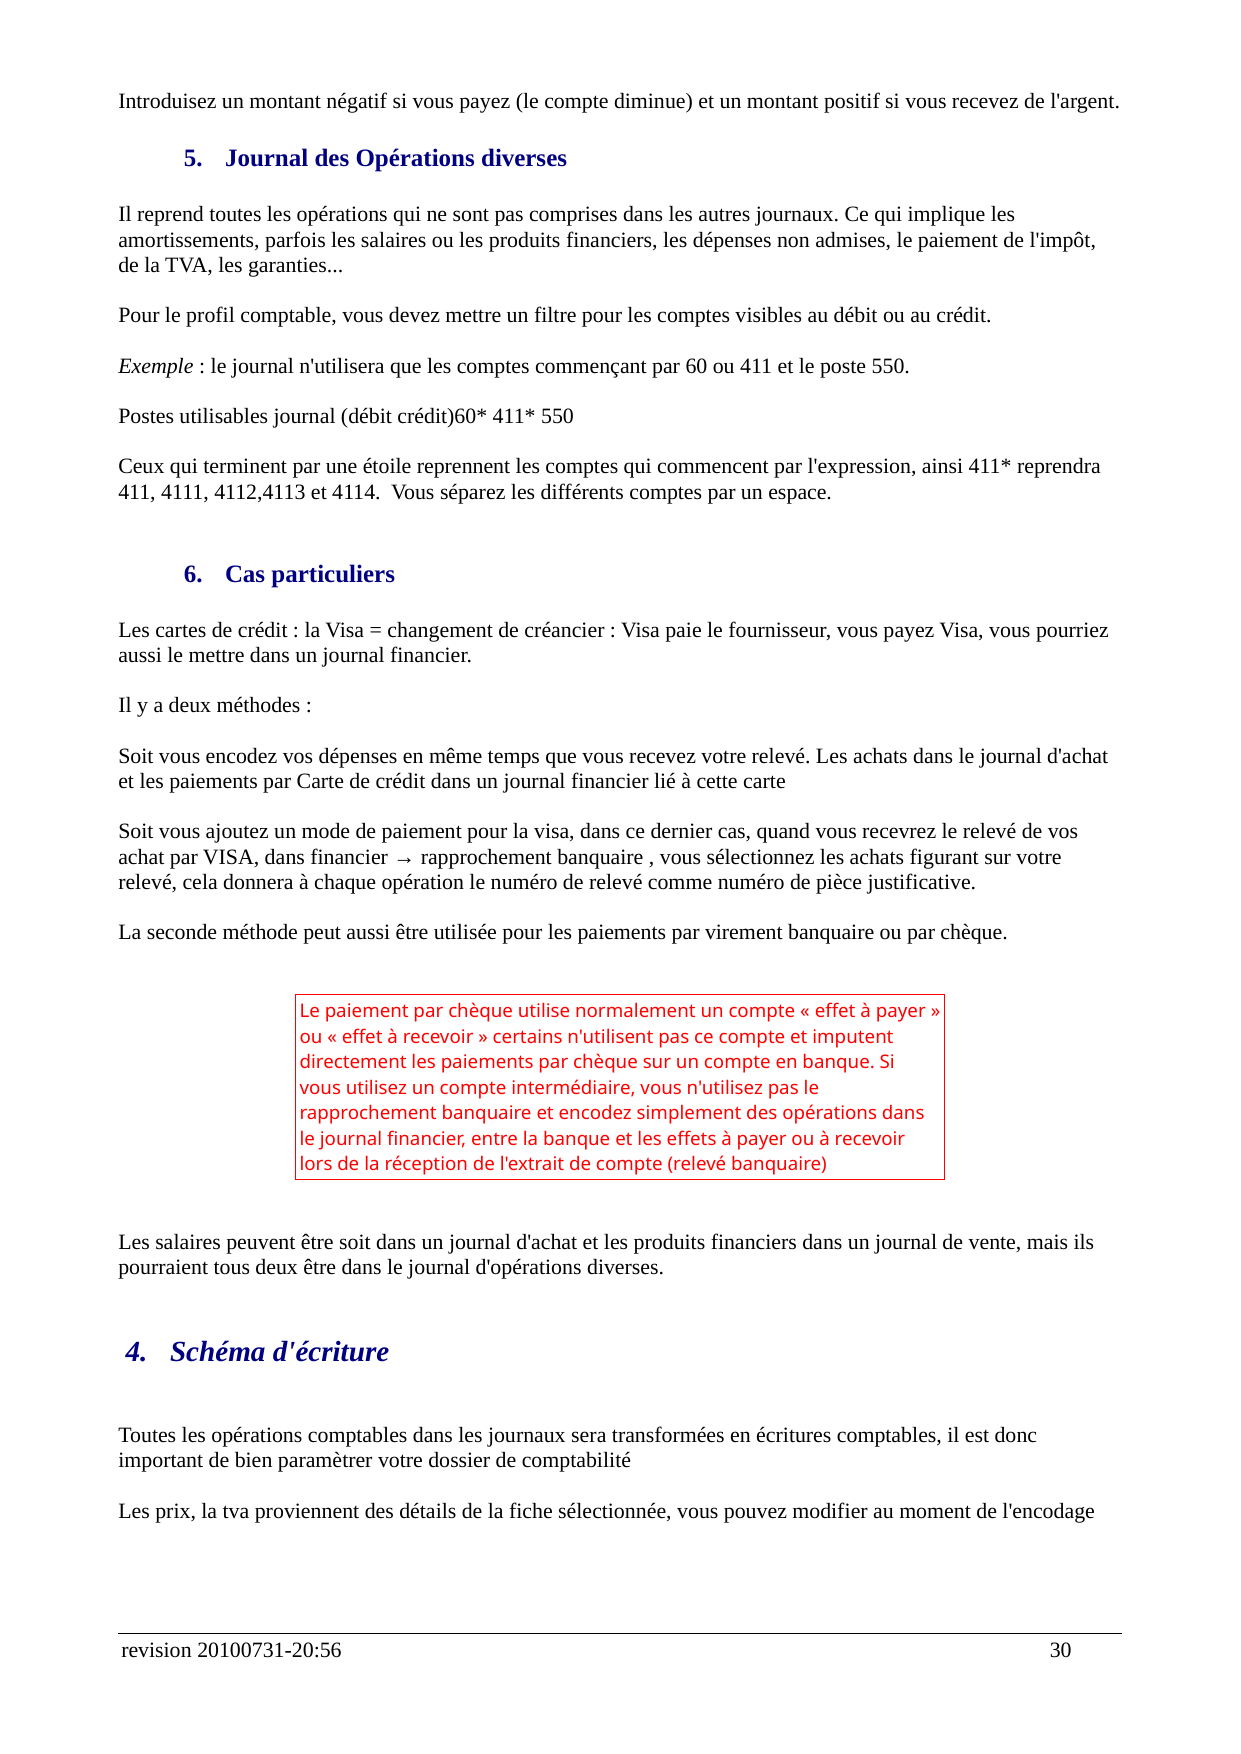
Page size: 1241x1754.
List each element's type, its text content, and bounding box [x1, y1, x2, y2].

text Exemple : le journal n'utilisera que les comptes commençant par 60 ou 411 et le poste 550. [118, 353, 1122, 378]
text Toutes les opérations comptables dans les journaux sera transformées en écritures comptables, il est donc important de bien paramètrer votre dossier de comptabilité [118, 1422, 1122, 1473]
text Pour le profil comptable, vous devez mettre un filtre pour les comptes visibles au débit ou au crédit. [118, 302, 1122, 327]
text Il reprend toutes les opérations qui ne sont pas comprises dans les autres journaux. Ce qui implique les amortissements, parfois les salaires ou les produits financiers, les dépenses non admises, le paiement de l'impôt, de la TVA, les garanties... [118, 201, 1122, 277]
subtitle Schéma d'écriture [118, 1334, 1122, 1367]
subtitle Cas particuliers [177, 559, 1122, 587]
text Soit vous ajoutez un mode de paiement pour la visa, dans ce dernier cas, quand vous recevrez le relevé de vos achat par VISA, dans financier → rapprochement banquaire , vous sélectionnez les achats figurant sur votre relevé, cela donnera à chaque opération le numéro de relevé comme numéro de pièce justificative. [118, 818, 1122, 894]
text La seconde méthode peut aussi être utilisée pour les paiements par virement banquaire ou par chèque. [118, 919, 1122, 944]
text Les salaires peuvent être soit dans un journal d'achat et les produits financiers dans un journal de vente, mais ils pourraient tous deux être dans le journal d'opérations diverses. [118, 1229, 1122, 1279]
text Les cartes de crédit : la Visa = changement de créancier : Visa paie le fournisseur, vous payez Visa, vous pourriez aussi le mettre dans un journal financier. [118, 617, 1122, 667]
text Ceux qui terminent par une étoile reprennent les comptes qui commencent par l'expression, ainsi 411* reprendra 411, 4111, 4112,4113 et 4114. Vous séparez les différents comptes par un espace. [118, 453, 1122, 504]
text Le paiement par chèque utilise normalement un compte « effet à payer » ou « effet à recevoir » certains n'utilisent pas ce compte et imputent directement les paiements par chèque sur un compte en banque. Si vous utilisez un compte intermédiaire, vous n'utilisez pas le rapprochement banquaire et encodez simplement des opérations dans le journal financier, entre la banque et les effets à payer ou à recevoir lors de la réception de l'extrait de compte (relevé banquaire) [296, 995, 944, 1179]
subtitle Journal des Opérations diverses [177, 143, 1122, 172]
text Soit vous encodez vos dépenses en même temps que vous recevez votre relevé. Les achats dans le journal d'achat et les paiements par Carte de crédit dans un journal financier lié à cette carte [118, 743, 1122, 793]
text Il y a deux méthodes : [118, 692, 1122, 718]
text Introduisez un montant négatif si vous payez (le compte diminue) et un montant positif si vous recevez de l'argent. [118, 88, 1122, 114]
text Postes utilisables journal (débit crédit)60* 411* 550 [118, 403, 1122, 428]
text Les prix, la tva proviennent des détails de la fiche sélectionnée, vous pouvez modifier au moment de l'encodage [118, 1498, 1122, 1523]
